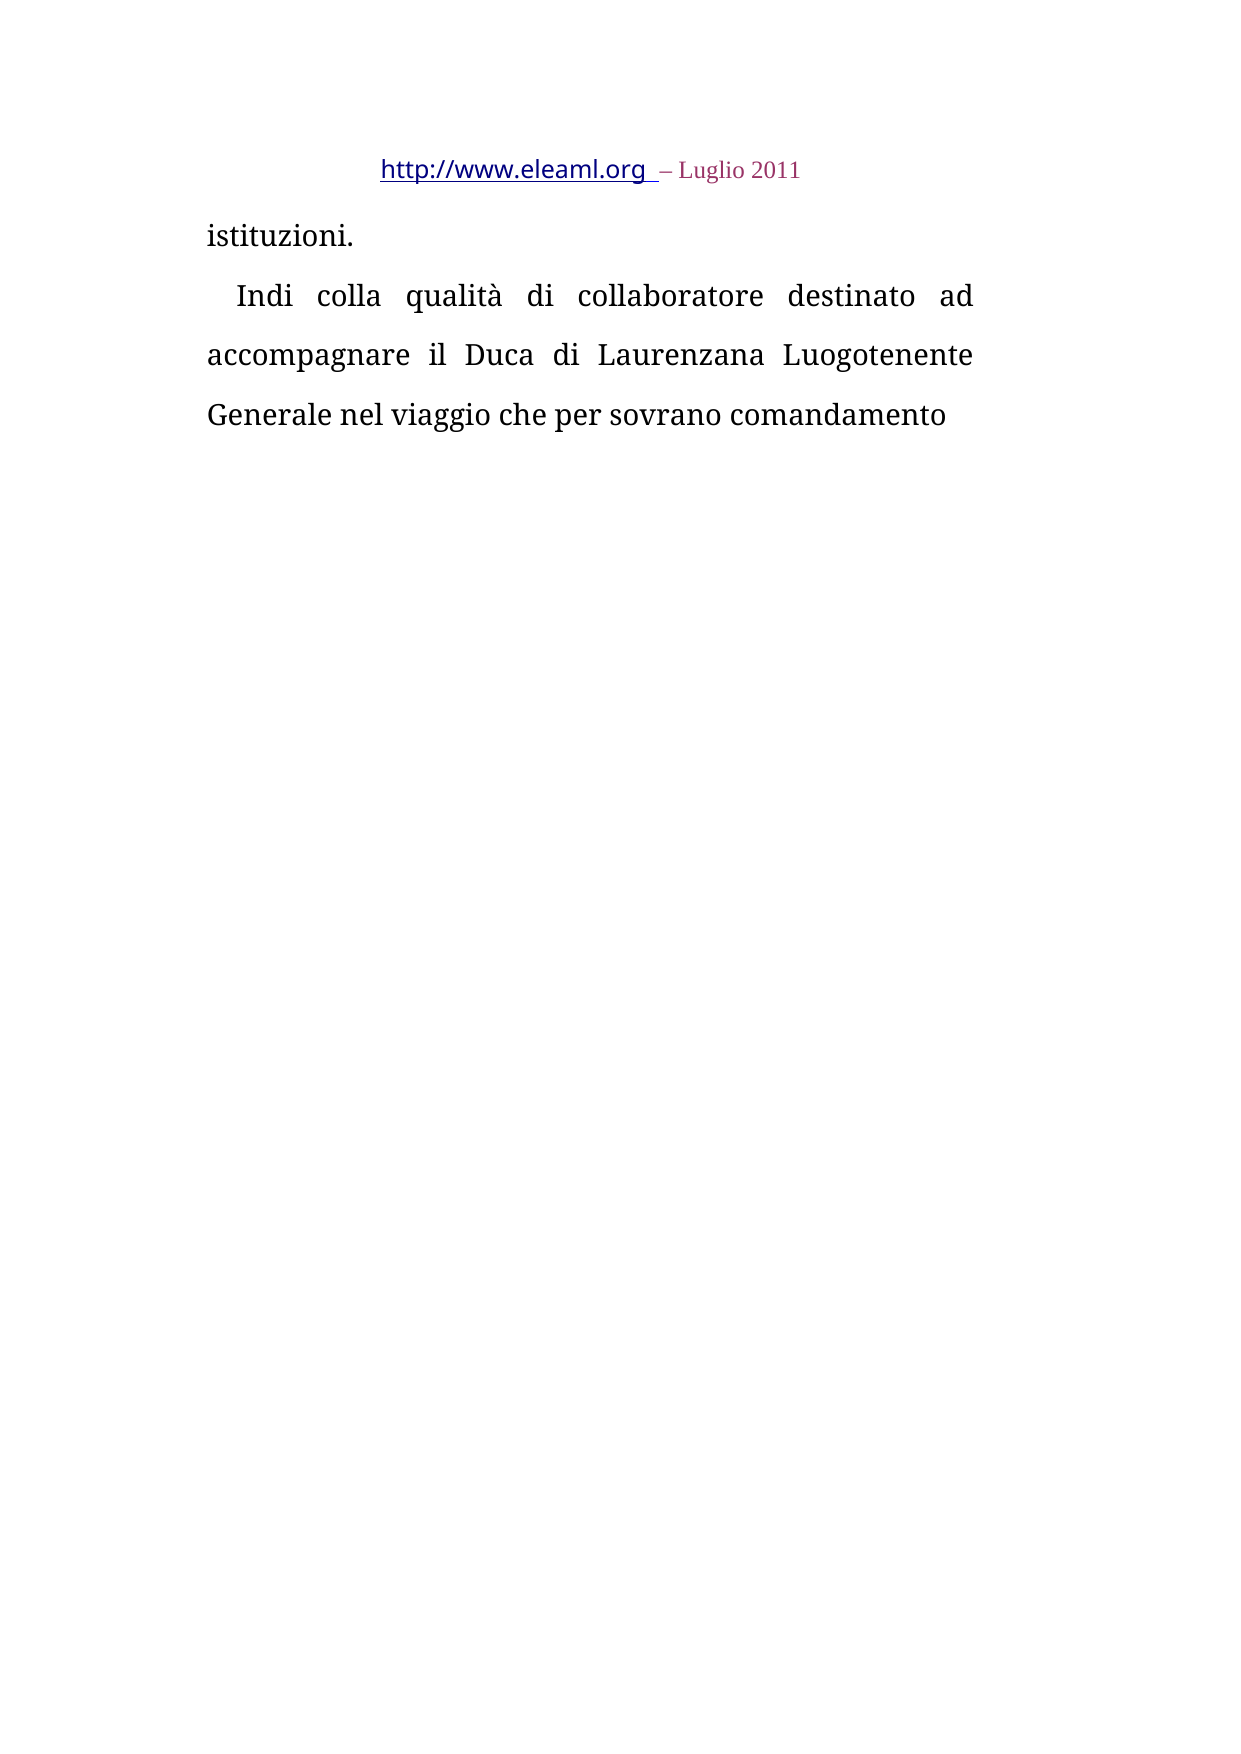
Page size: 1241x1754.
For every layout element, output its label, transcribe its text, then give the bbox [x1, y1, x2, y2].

text istituzioni. [207, 215, 974, 255]
text Indi colla qualità di collaboratore destinato ad accompagnare il Duca di Laurenzana Luogotenente Generale nel viaggio che per sovrano comandamento [207, 275, 974, 433]
